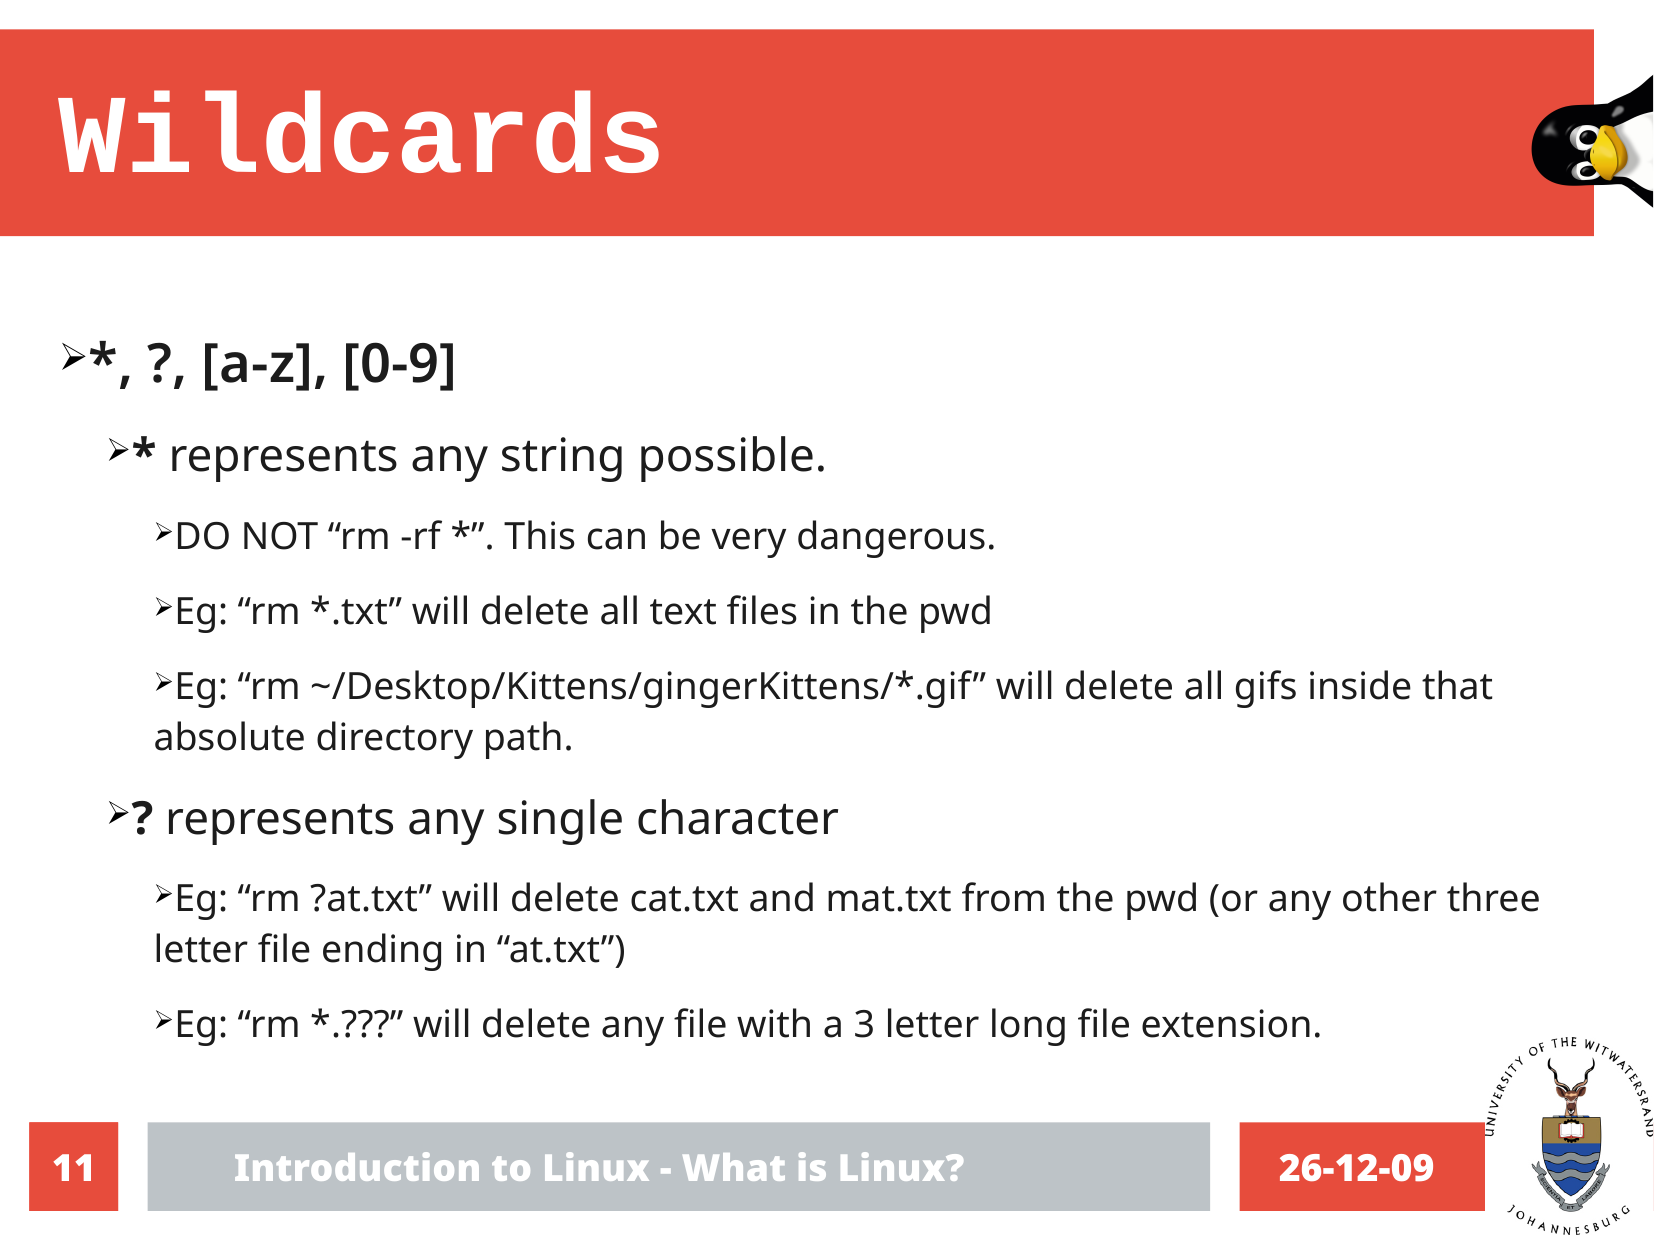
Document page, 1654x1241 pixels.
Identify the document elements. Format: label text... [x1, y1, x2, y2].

list *, ?, [a-z], [0-9] * represents any string possible. DO NOT “rm -rf *”. This can be very dangerous. Eg: “rm *.txt” will delete all text files in the pwd Eg: “rm ~/Desktop/Kittens/gingerKittens/*.gif” will delete all gifs inside that absolute directory path. ? represents any single character Eg: “rm ?at.txt” will delete cat.txt and mat.txt from the pwd (or any other three letter file ending in “at.txt”) Eg: “rm *.???” will delete any file with a 3 letter long file extension. [58, 324, 1565, 1093]
picture [1485, 1037, 1654, 1235]
picture [1514, 23, 1654, 276]
title Wildcards [58, 59, 1594, 207]
